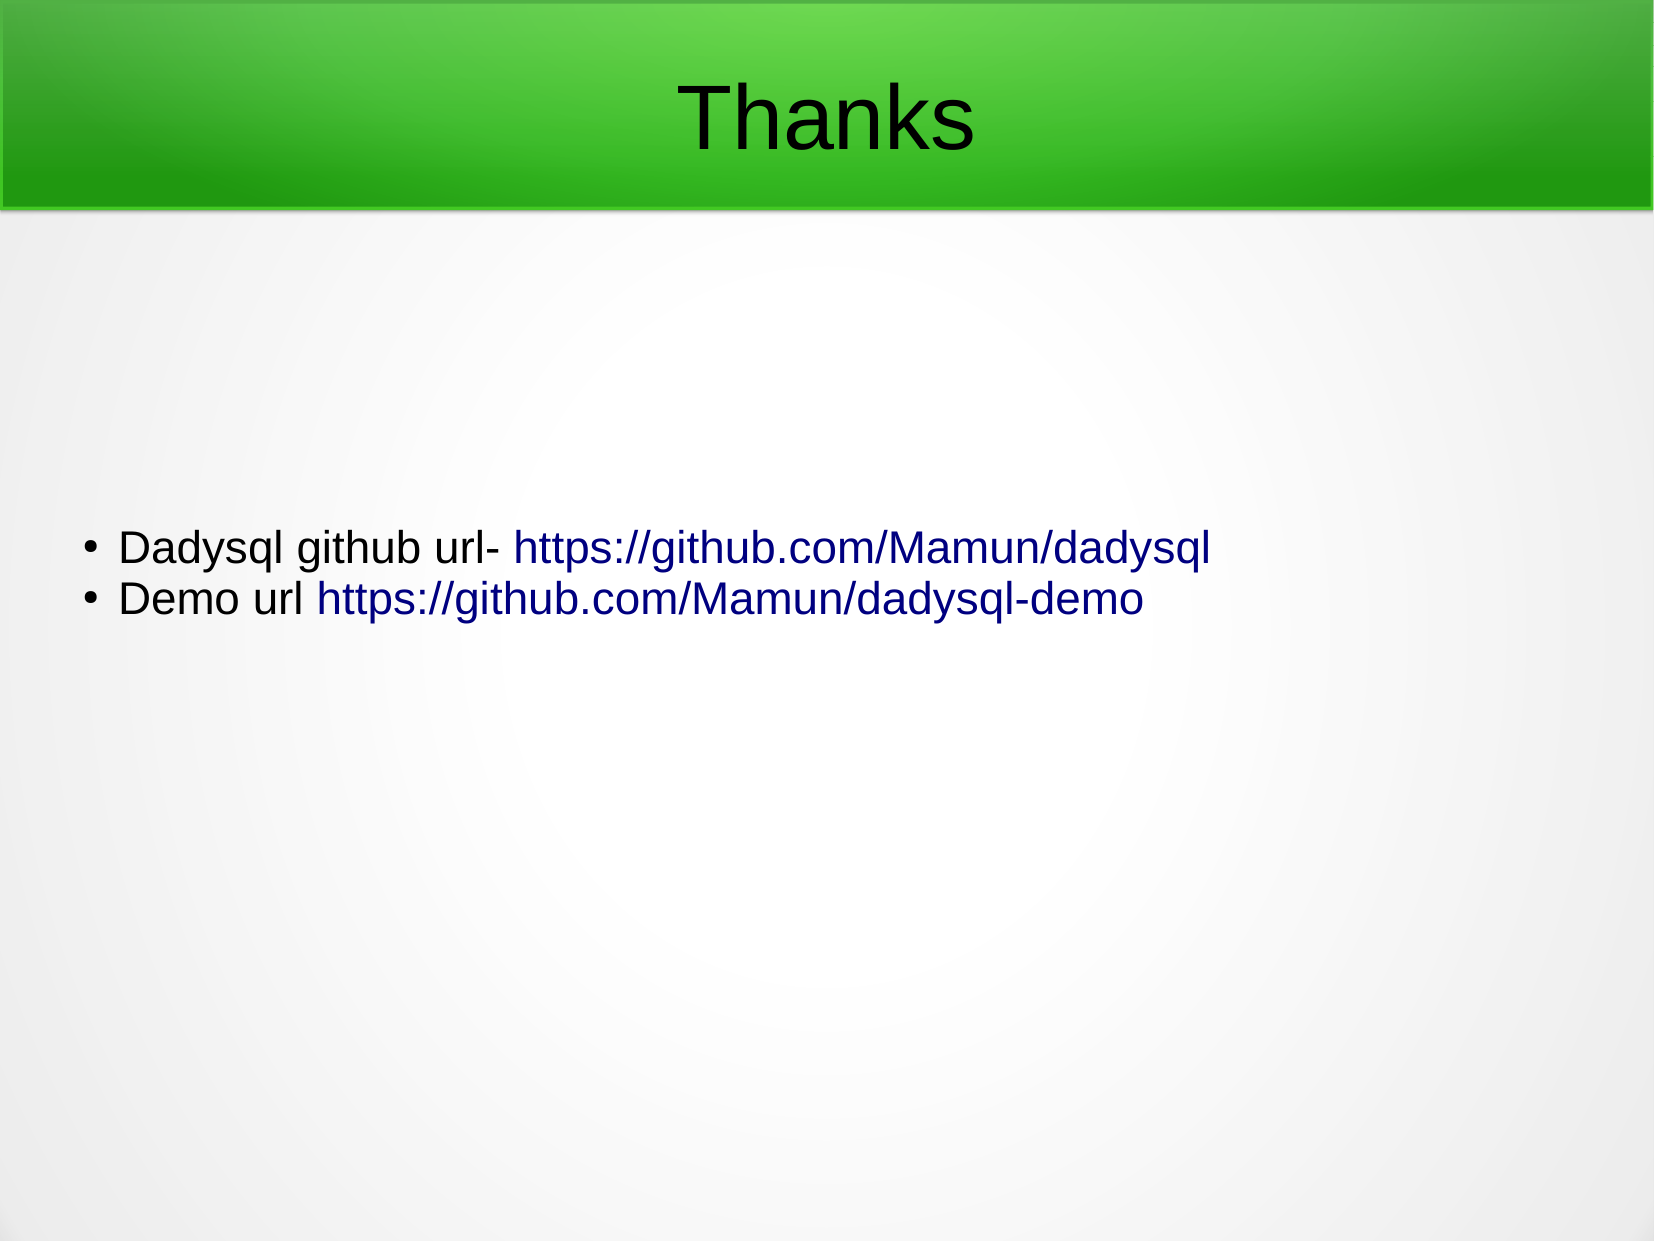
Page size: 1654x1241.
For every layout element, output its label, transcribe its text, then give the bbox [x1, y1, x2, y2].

title Thanks [82, 47, 1571, 189]
subtitle Dadysql github url- https://github.com/Mamun/dadysql Demo url https://github.com/Mamun/dadysql-demo [82, 290, 1571, 1010]
